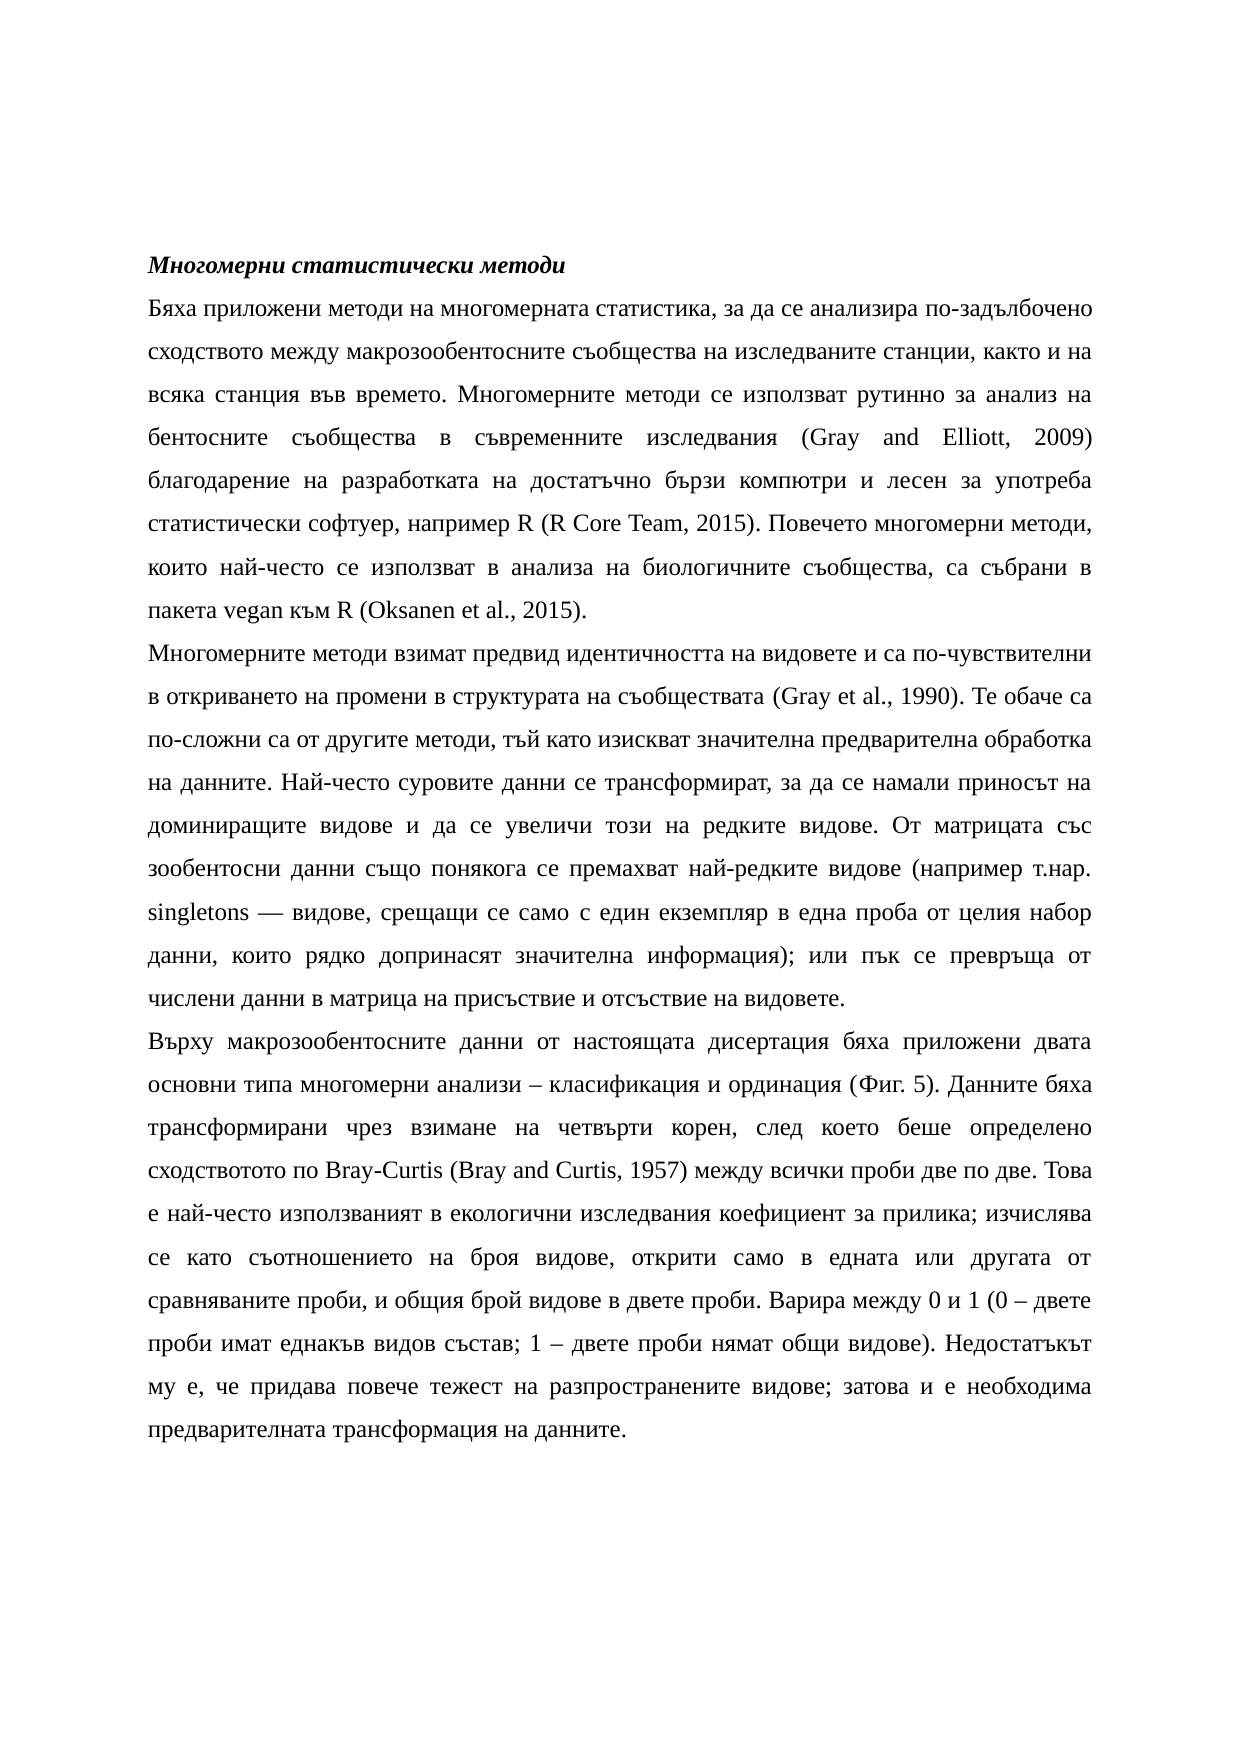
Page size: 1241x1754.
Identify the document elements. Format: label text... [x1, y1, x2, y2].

text Многомерните методи взимат предвид идентичността на видовете и са по-чувствителни в откриването на промени в структурата на съобществата (Gray et al., 1990). Те обаче са по-сложни са от другите методи, тъй като изискват значителна предварителна обработка на данните. Най-често суровите данни се трансформират, за да се намали приносът на доминиращите видове и да се увеличи този на редките видове. От матрицата със зообентосни данни също понякога се премахват най-редките видове (например т.нар. singletons — видове, срещащи се само с един екземпляр в една проба от целия набор данни, които рядко допринасят значителна информация); или пък се превръща от числени данни в матрица на присъствие и отсъствие на видовете. [148, 638, 1093, 1012]
text Многомерни статистически методи [148, 250, 1093, 278]
text Бяха приложени методи на многомерната статистика, за да се анализира по-задълбочено сходството между макрозообентосните съобщества на изследваните станции, както и на всяка станция във времето. Многомерните методи се използват рутинно за анализ на бентосните съобщества в съвременните изследвания (Gray and Elliott, 2009) благодарение на разработката на достатъчно бързи компютри и лесен за употреба статистически софтуер, например R (R Core Team, 2015). Повечето многомерни методи, които най-често се използват в анализа на биологичните съобщества, са събрани в пакета vegan към R (Oksanen et al., 2015). [148, 293, 1093, 623]
text Върху макрозообентосните данни от настоящата дисертация бяха приложени двата основни типа многомерни анализи – класификация и ординация (Фиг. 5). Данните бяха трансформирани чрез взимане на четвърти корен, след което беше определено сходствотото по Bray-Curtis (Bray and Curtis, 1957) между всички проби две по две. Това е най-често използваният в екологични изследвания коефициент за прилика; изчислява се като съотношението на броя видове, открити само в едната или другата от сравняваните проби, и общия брой видове в двете проби. Варира между 0 и 1 (0 – двете проби имат еднакъв видов състав; 1 – двете проби нямат общи видове). Недостатъкът му е, че придава повече тежест на разпространените видове; затова и е необходима предварителната трансформация на данните. [148, 1026, 1093, 1443]
